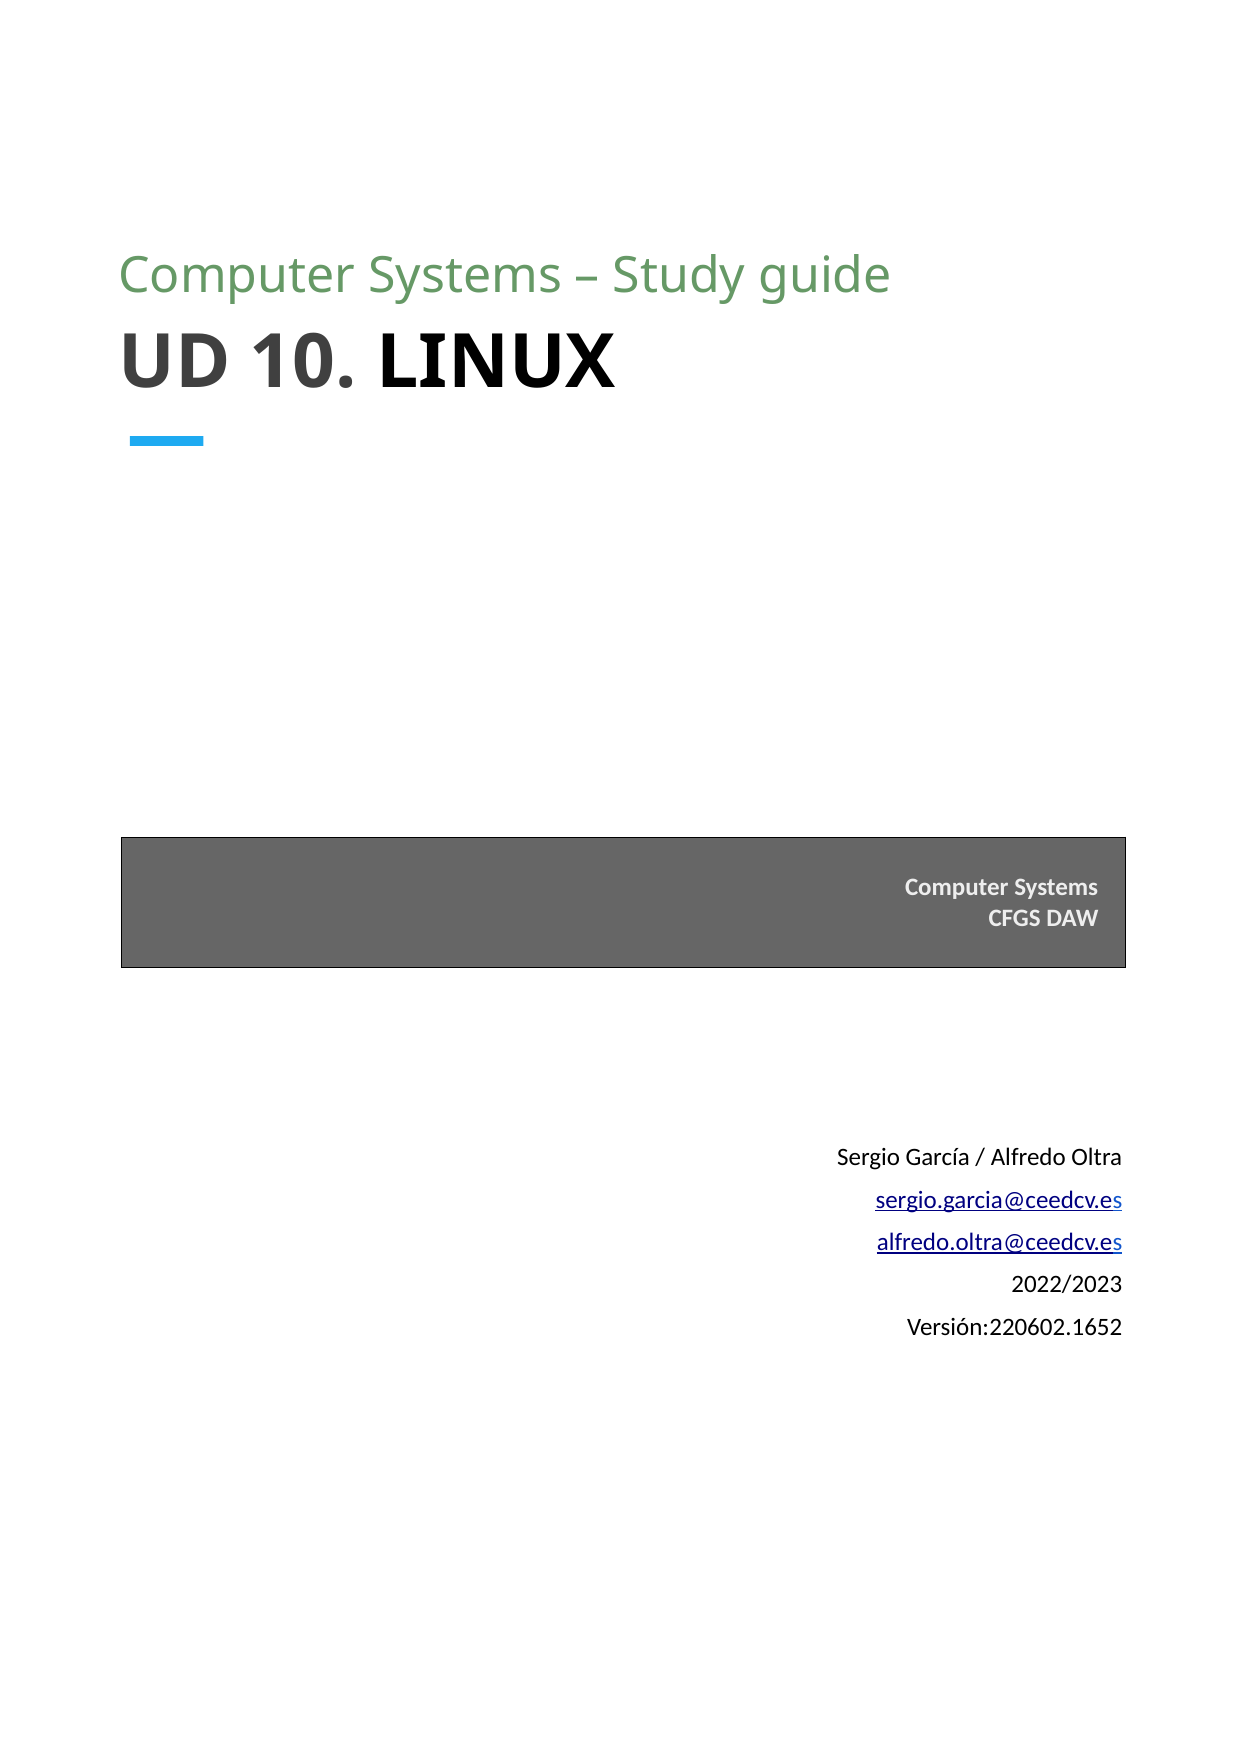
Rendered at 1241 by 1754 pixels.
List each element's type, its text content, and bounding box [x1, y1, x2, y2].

text Computer Systems – Study guide UD 10. Linux [118, 239, 1122, 409]
text alfredo.oltra@ceedcv.es [231, 1226, 1122, 1257]
text Sergio García / Alfredo Oltra [231, 1141, 1122, 1172]
text CFGS DAW [125, 902, 1098, 932]
picture [129, 436, 204, 446]
text 2022/2023 [118, 1268, 1122, 1299]
text Versión:220602.1652 [118, 1311, 1122, 1341]
text Computer Systems [125, 871, 1098, 902]
text sergio.garcia@ceedcv.es [231, 1184, 1122, 1214]
